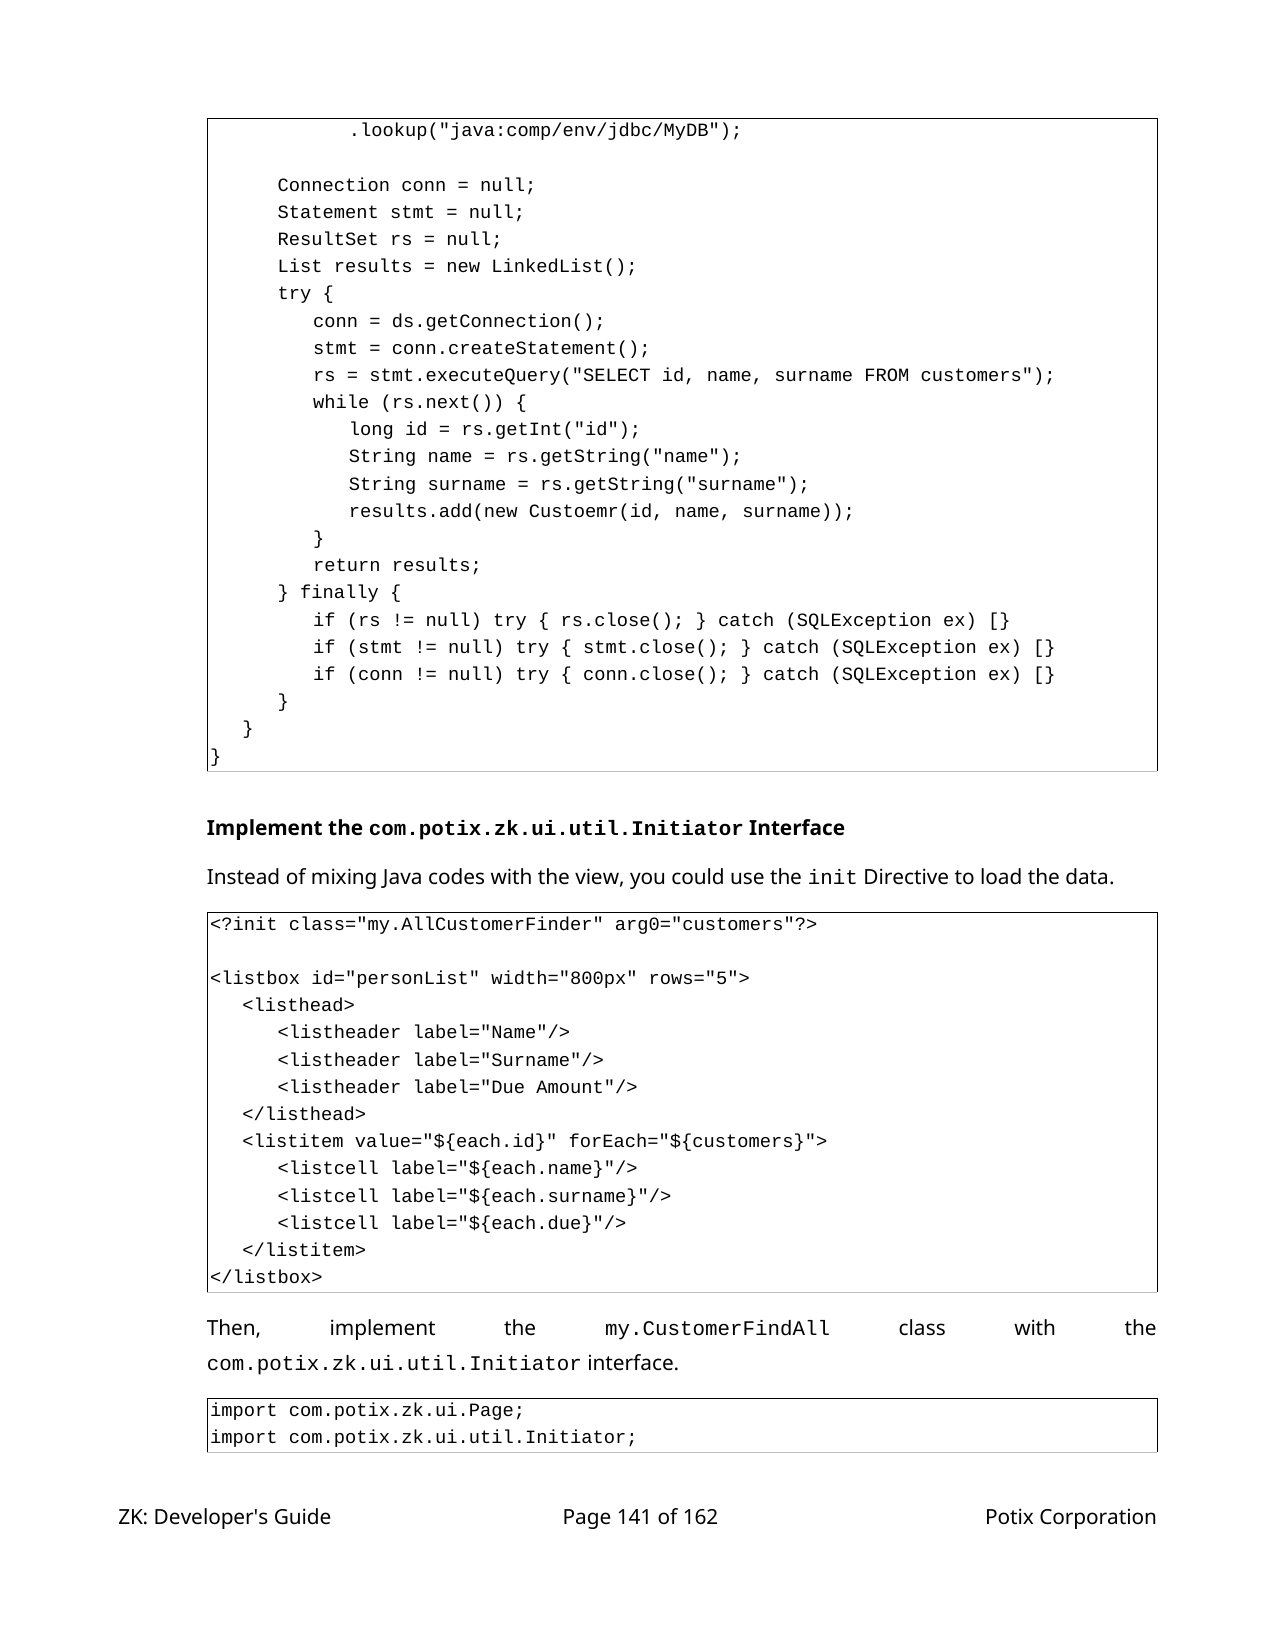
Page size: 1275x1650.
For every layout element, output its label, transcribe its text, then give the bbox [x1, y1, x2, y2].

text rs = stmt.executeQuery("SELECT id, name, surname FROM customers"); [208, 363, 1157, 387]
text return results; [208, 553, 1157, 577]
text </listbox> [208, 1265, 1157, 1292]
text String surname = rs.getString("surname"); [208, 472, 1157, 496]
text <listitem value="${each.id}" forEach="${customers}"> [208, 1129, 1157, 1153]
text import com.potix.zk.ui.util.Initiator; [208, 1425, 1157, 1452]
text results.add(new Custoemr(id, name, surname)); [208, 499, 1157, 523]
text ResultSet rs = null; [208, 227, 1157, 251]
text import com.potix.zk.ui.Page; [208, 1399, 1157, 1422]
text } [208, 689, 1157, 713]
text <listheader label="Due Amount"/> [208, 1075, 1157, 1099]
text if (conn != null) try { conn.close(); } catch (SQLException ex) [} [208, 662, 1157, 686]
text </listitem> [208, 1238, 1157, 1262]
text } [208, 716, 1157, 741]
text <listheader label="Surname"/> [208, 1047, 1157, 1072]
text <listbox id="personList" width="800px" rows="5"> [208, 966, 1157, 990]
text <listcell label="${each.name}"/> [208, 1156, 1157, 1181]
text try { [208, 281, 1157, 306]
text } [208, 526, 1157, 550]
text stmt = conn.createStatement(); [208, 336, 1157, 360]
text if (stmt != null) try { stmt.close(); } catch (SQLException ex) [} [208, 635, 1157, 659]
text Connection conn = null; [208, 172, 1157, 197]
text conn = ds.getConnection(); [208, 308, 1157, 333]
text while (rs.next()) { [208, 390, 1157, 414]
text Instead of mixing Java codes with the view, you could use the init Directive to load the data. [207, 862, 1157, 891]
text Then, implement the my.CustomerFindAll class with the com.potix.zk.ui.util.Initiator interface. [207, 1313, 1157, 1377]
text if (rs != null) try { rs.close(); } catch (SQLException ex) [} [208, 607, 1157, 632]
text <listheader label="Name"/> [208, 1020, 1157, 1044]
text <?init class="my.AllCustomerFinder" arg0="customers"?> [208, 913, 1157, 936]
text <listcell label="${each.surname}"/> [208, 1183, 1157, 1208]
subtitle Implement the com.potix.zk.ui.util.Initiator Interface [207, 813, 1157, 842]
text Statement stmt = null; [208, 200, 1157, 224]
text </listhead> [208, 1102, 1157, 1126]
text } finally { [208, 580, 1157, 604]
text <listcell label="${each.due}"/> [208, 1211, 1157, 1235]
text List results = new LinkedList(); [208, 254, 1157, 278]
text } [208, 743, 1157, 771]
text .lookup("java:comp/env/jdbc/MyDB"); [208, 119, 1157, 142]
text String name = rs.getString("name"); [208, 444, 1157, 469]
text <listhead> [208, 993, 1157, 1017]
text long id = rs.getInt("id"); [208, 417, 1157, 441]
